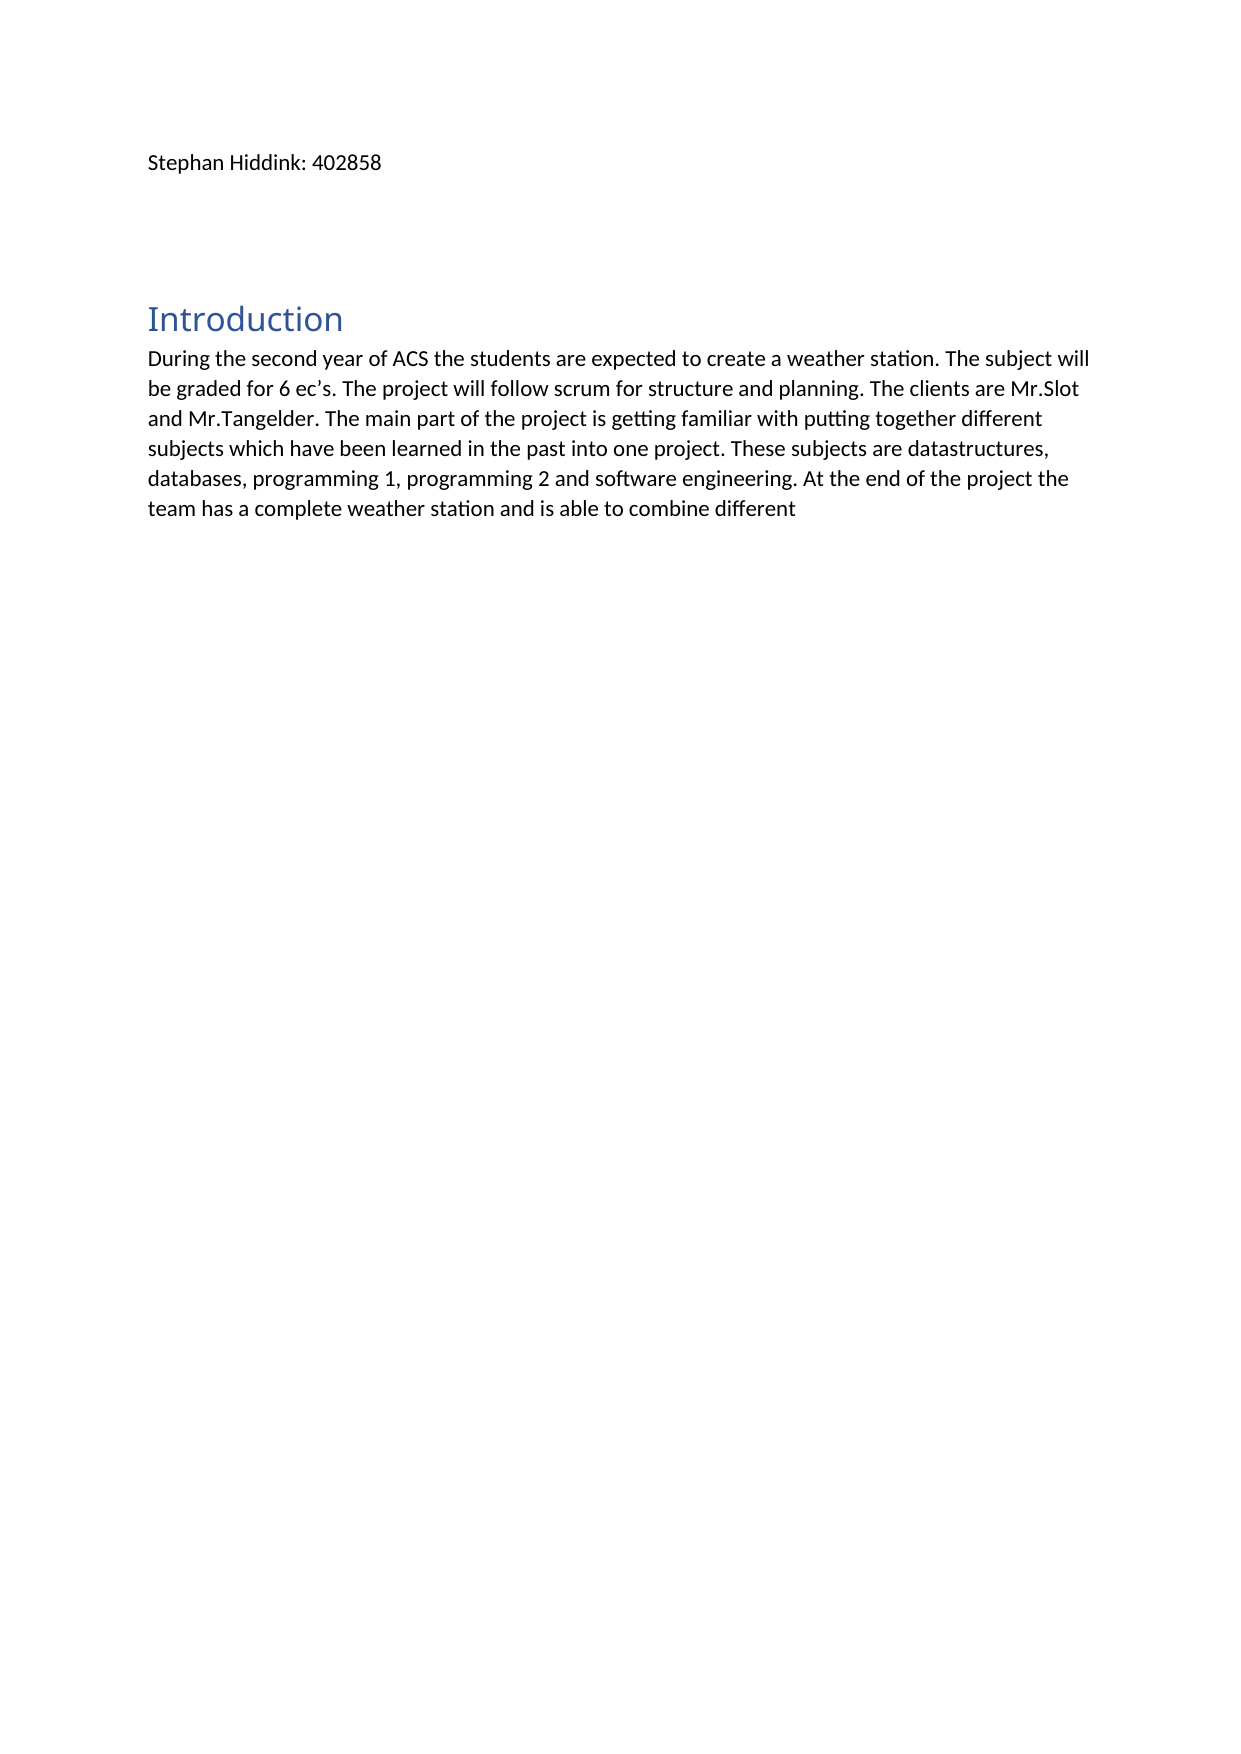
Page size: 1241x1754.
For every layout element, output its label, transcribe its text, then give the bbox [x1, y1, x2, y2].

subtitle Introduction [148, 296, 1093, 341]
text Stephan Hiddink: 402858 [148, 148, 1093, 206]
text During the second year of ACS the students are expected to create a weather station. The subject will be graded for 6 ec’s. The project will follow scrum for structure and planning. The clients are Mr.Slot and Mr.Tangelder. The main part of the project is getting familiar with putting together different subjects which have been learned in the past into one project. These subjects are datastructures, databases, programming 1, programming 2 and software engineering. At the end of the project the team has a complete weather station and is able to combine different [148, 344, 1093, 522]
